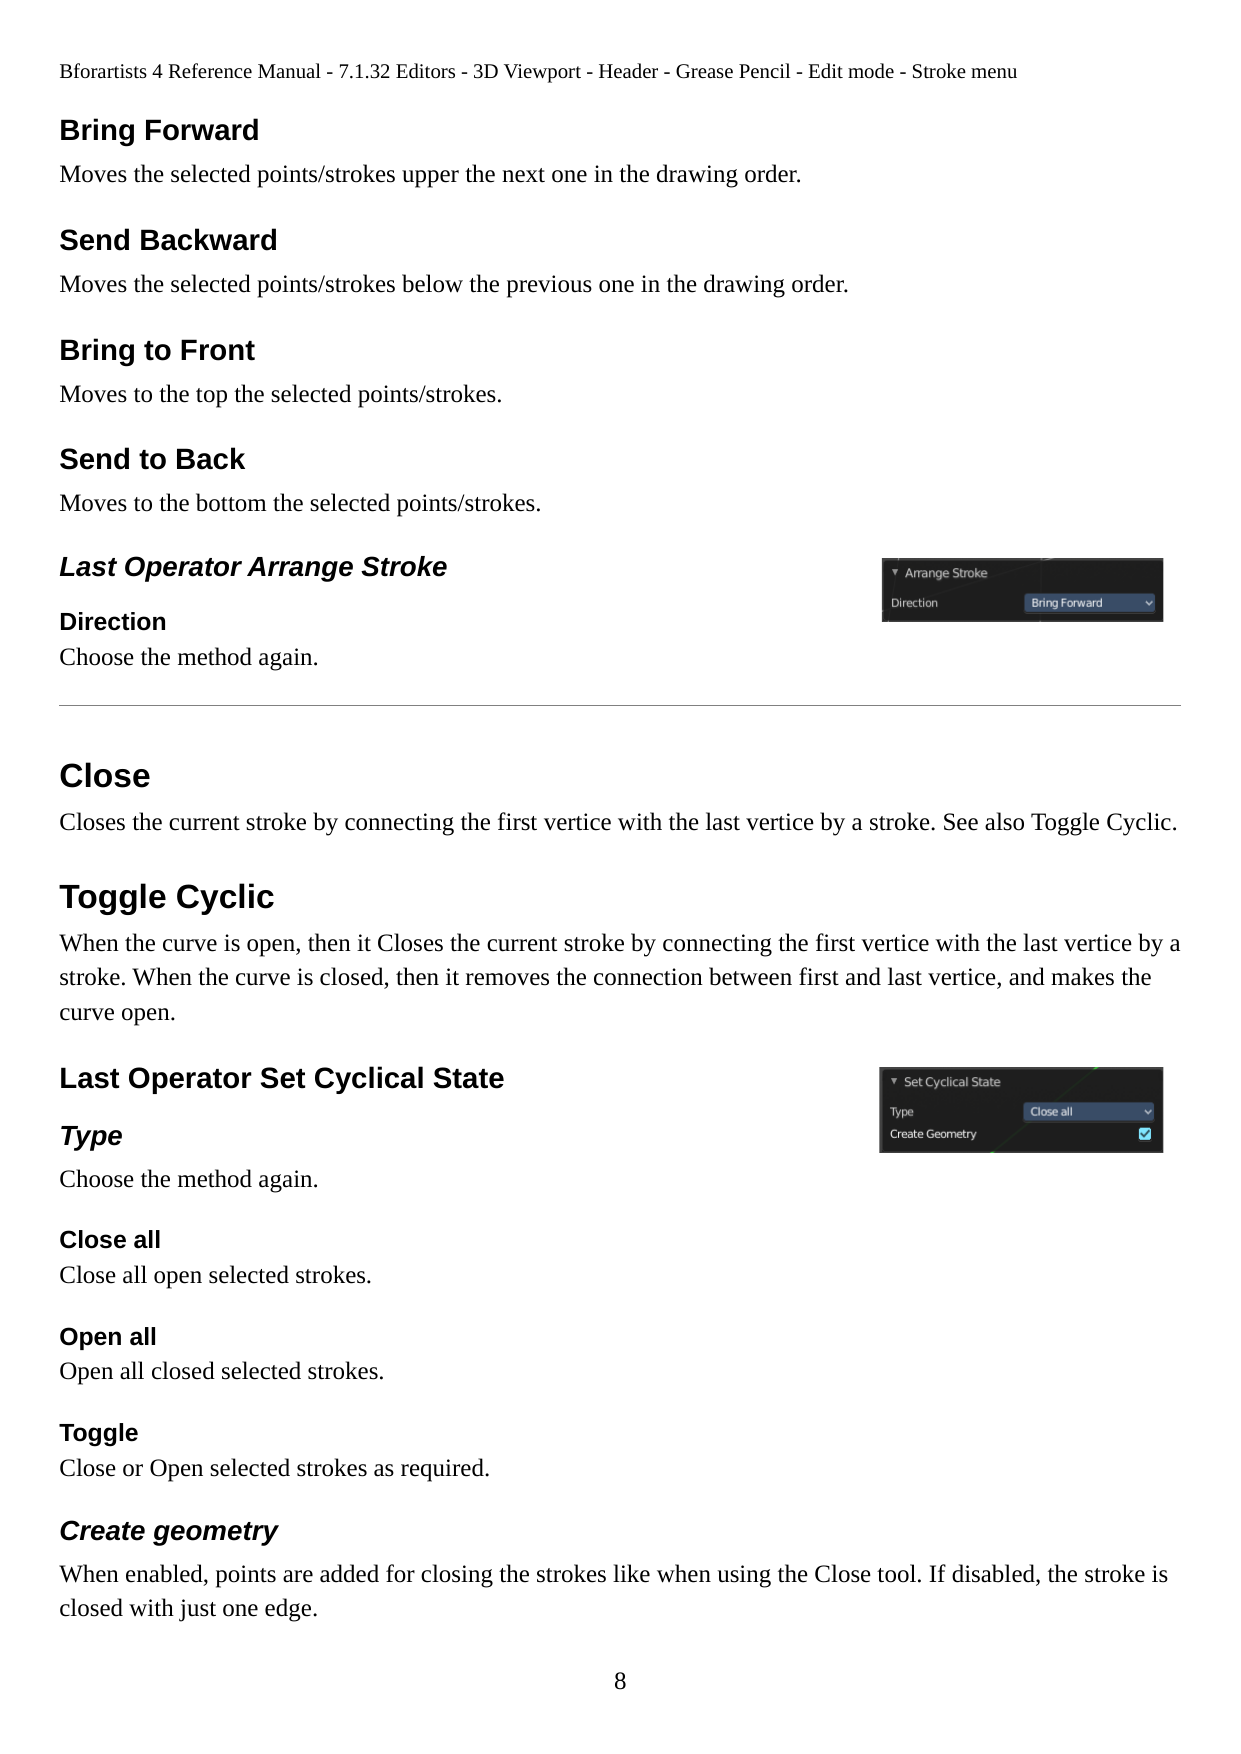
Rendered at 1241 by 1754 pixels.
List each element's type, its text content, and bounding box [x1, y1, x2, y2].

picture [879, 1067, 1164, 1153]
picture [881, 558, 1164, 622]
text When the curve is open, then it Closes the current stroke by connecting the first vertice with the last vertice by a stroke. When the curve is closed, then it removes the connection between first and last vertice, and makes the curve open. [59, 928, 1181, 1026]
subtitle Send Backward [59, 222, 1181, 256]
subtitle Last Operator Arrange Stroke [59, 550, 1181, 582]
text Close all open selected strokes. [59, 1260, 1181, 1289]
subtitle Bring Forward [59, 113, 1181, 146]
text Moves the selected points/strokes below the previous one in the drawing order. [59, 269, 1181, 297]
text Choose the method again. [59, 1164, 1181, 1192]
text Closes the current stroke by connecting the first vertice with the last vertice by a stroke. See also Toggle Cyclic. [59, 807, 1181, 836]
subtitle Open all [59, 1322, 1181, 1350]
text Moves to the bottom the selected points/strokes. [59, 488, 1181, 517]
text Moves the selected points/strokes upper the next one in the drawing order. [59, 159, 1181, 188]
subtitle Close [59, 756, 1181, 794]
subtitle Type [59, 1119, 879, 1151]
text Moves to the top the selected points/strokes. [59, 379, 1181, 407]
subtitle [1164, 1119, 1181, 1151]
subtitle Toggle [59, 1418, 1181, 1447]
subtitle Toggle Cyclic [59, 877, 1181, 916]
text When enabled, points are added for closing the strokes like when using the Close tool. If disabled, the stroke is closed with just one edge. [59, 1559, 1181, 1622]
text Open all closed selected strokes. [59, 1356, 1181, 1385]
subtitle Send to Back [59, 442, 1181, 476]
text Close or Open selected strokes as required. [59, 1453, 1181, 1482]
subtitle Create geometry [59, 1514, 1181, 1546]
subtitle Bring to Front [59, 332, 1181, 366]
text Choose the method again. [59, 642, 1181, 671]
subtitle Last Operator Set Cyclical State [59, 1061, 1181, 1094]
subtitle Close all [59, 1225, 1181, 1254]
subtitle Direction [59, 607, 1181, 636]
